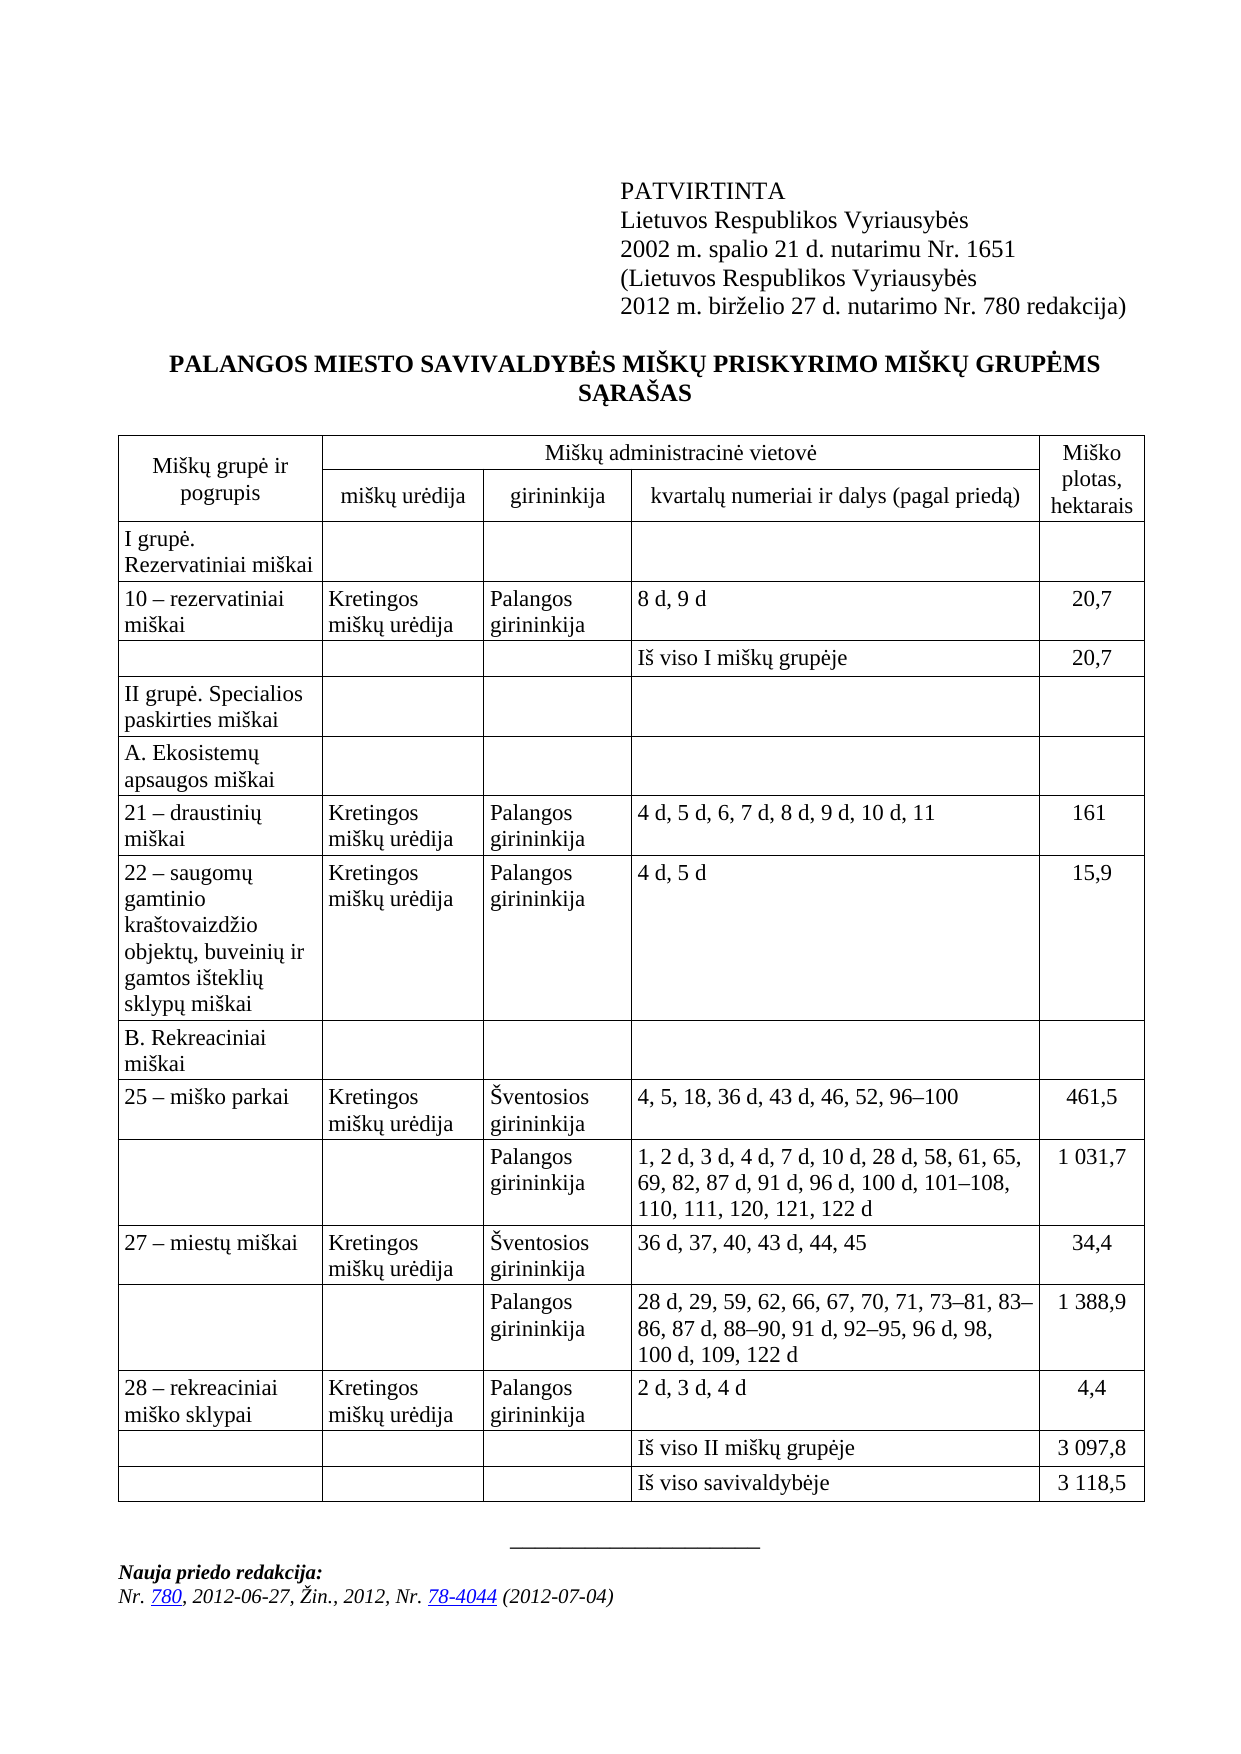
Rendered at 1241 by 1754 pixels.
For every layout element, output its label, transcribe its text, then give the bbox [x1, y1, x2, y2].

text –––––––––––––––––––– [118, 1531, 1152, 1560]
table_cell [484, 641, 631, 676]
table_cell 1 031,7 [1040, 1140, 1144, 1225]
table_cell [323, 737, 483, 795]
table_cell [323, 522, 483, 581]
table_cell [323, 1431, 483, 1466]
table_cell Kretingos miškų urėdija [323, 1226, 483, 1284]
table_cell [1040, 737, 1144, 795]
table_cell 161 [1040, 796, 1144, 855]
table_header Miškų grupė ir pogrupis [119, 436, 322, 521]
table_cell Kretingos miškų urėdija [323, 796, 483, 855]
table_cell 4 d, 5 d [632, 856, 1039, 1020]
table_cell [632, 1021, 1039, 1079]
table_cell [119, 641, 322, 676]
table_cell [119, 1285, 322, 1370]
table_cell Šventosios girininkija [484, 1080, 631, 1139]
text Nr. 780, 2012-06-27, Žin., 2012, Nr. 78-4044 (2012-07-04) [118, 1584, 1152, 1608]
table_cell B. Rekreaciniai miškai [119, 1021, 322, 1079]
table_cell II grupė. Specialios paskirties miškai [119, 677, 322, 736]
table_cell Palangos girininkija [484, 1140, 631, 1225]
table_cell 27 – miestų miškai [119, 1226, 322, 1284]
table_cell Kretingos miškų urėdija [323, 582, 483, 640]
table_cell [323, 1140, 483, 1225]
table_cell [632, 522, 1039, 581]
table_cell Palangos girininkija [484, 796, 631, 855]
table_cell Iš viso II miškų grupėje [632, 1431, 1039, 1466]
table_cell [323, 1467, 483, 1501]
table_cell 4,4 [1040, 1371, 1144, 1430]
table_cell 36 d, 37, 40, 43 d, 44, 45 [632, 1226, 1039, 1284]
table_cell I grupė. Rezervatiniai miškai [119, 522, 322, 581]
table_cell [1040, 522, 1144, 581]
table_cell 22 – saugomų gamtinio kraštovaizdžio objektų, buveinių ir gamtos išteklių sklypų miškai [119, 856, 322, 1020]
table_cell Kretingos miškų urėdija [323, 1080, 483, 1139]
table_cell 28 – rekreaciniai miško sklypai [119, 1371, 322, 1430]
text PATVIRTINTA [620, 176, 1152, 205]
table_cell [323, 1021, 483, 1079]
table_cell 8 d, 9 d [632, 582, 1039, 640]
table_cell [484, 1467, 631, 1501]
table_cell Iš viso I miškų grupėje [632, 641, 1039, 676]
table_cell [632, 677, 1039, 736]
text PALANGOS MIESTO SAVIVALDYBĖS MIŠKŲ PRISKYRIMO MIŠKŲ GRUPĖMS SĄRAŠAS [118, 349, 1152, 406]
table_header Miško plotas, hektarais [1040, 436, 1144, 521]
table_cell Kretingos miškų urėdija [323, 1371, 483, 1430]
table_cell Kretingos miškų urėdija [323, 856, 483, 1020]
table_cell [323, 1285, 483, 1370]
table_cell girininkija [484, 470, 631, 521]
table_cell 1 388,9 [1040, 1285, 1144, 1370]
table_cell [484, 677, 631, 736]
table_cell [119, 1140, 322, 1225]
table_cell Palangos girininkija [484, 1285, 631, 1370]
table_cell [484, 737, 631, 795]
table_cell [323, 641, 483, 676]
table_cell 1, 2 d, 3 d, 4 d, 7 d, 10 d, 28 d, 58, 61, 65, 69, 82, 87 d, 91 d, 96 d, 100 d, 101–108, 110, 111, 120, 121, 122 d [632, 1140, 1039, 1225]
table_cell Iš viso savivaldybėje [632, 1467, 1039, 1501]
table_cell miškų urėdija [323, 470, 483, 521]
table_cell [1040, 1021, 1144, 1079]
table_cell A. Ekosistemų apsaugos miškai [119, 737, 322, 795]
table_cell 461,5 [1040, 1080, 1144, 1139]
table_cell [323, 677, 483, 736]
table_cell kvartalų numeriai ir dalys (pagal priedą) [632, 470, 1039, 521]
table_cell 28 d, 29, 59, 62, 66, 67, 70, 71, 73–81, 83–86, 87 d, 88–90, 91 d, 92–95, 96 d, 98, 100 d, 109, 122 d [632, 1285, 1039, 1370]
table_cell 3 097,8 [1040, 1431, 1144, 1466]
table_cell Palangos girininkija [484, 582, 631, 640]
table_cell [484, 522, 631, 581]
table_cell [632, 737, 1039, 795]
table_cell [1040, 677, 1144, 736]
table_cell 34,4 [1040, 1226, 1144, 1284]
table_cell 4 d, 5 d, 6, 7 d, 8 d, 9 d, 10 d, 11 [632, 796, 1039, 855]
table_cell Palangos girininkija [484, 856, 631, 1020]
text Lietuvos Respublikos Vyriausybės 2002 m. spalio 21 d. nutarimu Nr. 1651 (Lietuvos Respublikos Vyriausybės 2012 m. birželio 27 d. nutarimo Nr. 780 redakcija) [620, 205, 1152, 320]
table_cell 2 d, 3 d, 4 d [632, 1371, 1039, 1430]
table_header Miškų administracinė vietovė [323, 436, 1039, 468]
table_cell 20,7 [1040, 641, 1144, 676]
table_cell 25 – miško parkai [119, 1080, 322, 1139]
table_cell 4, 5, 18, 36 d, 43 d, 46, 52, 96–100 [632, 1080, 1039, 1139]
text Nauja priedo redakcija: [118, 1560, 1152, 1584]
table_cell Šventosios girininkija [484, 1226, 631, 1284]
table_cell [484, 1431, 631, 1466]
table_cell [484, 1021, 631, 1079]
table_cell 3 118,5 [1040, 1467, 1144, 1501]
table_cell [119, 1431, 322, 1466]
table_cell 10 – rezervatiniai miškai [119, 582, 322, 640]
table_cell Palangos girininkija [484, 1371, 631, 1430]
table_cell 15,9 [1040, 856, 1144, 1020]
table_cell 20,7 [1040, 582, 1144, 640]
table_cell [119, 1467, 322, 1501]
table_cell 21 – draustinių miškai [119, 796, 322, 855]
